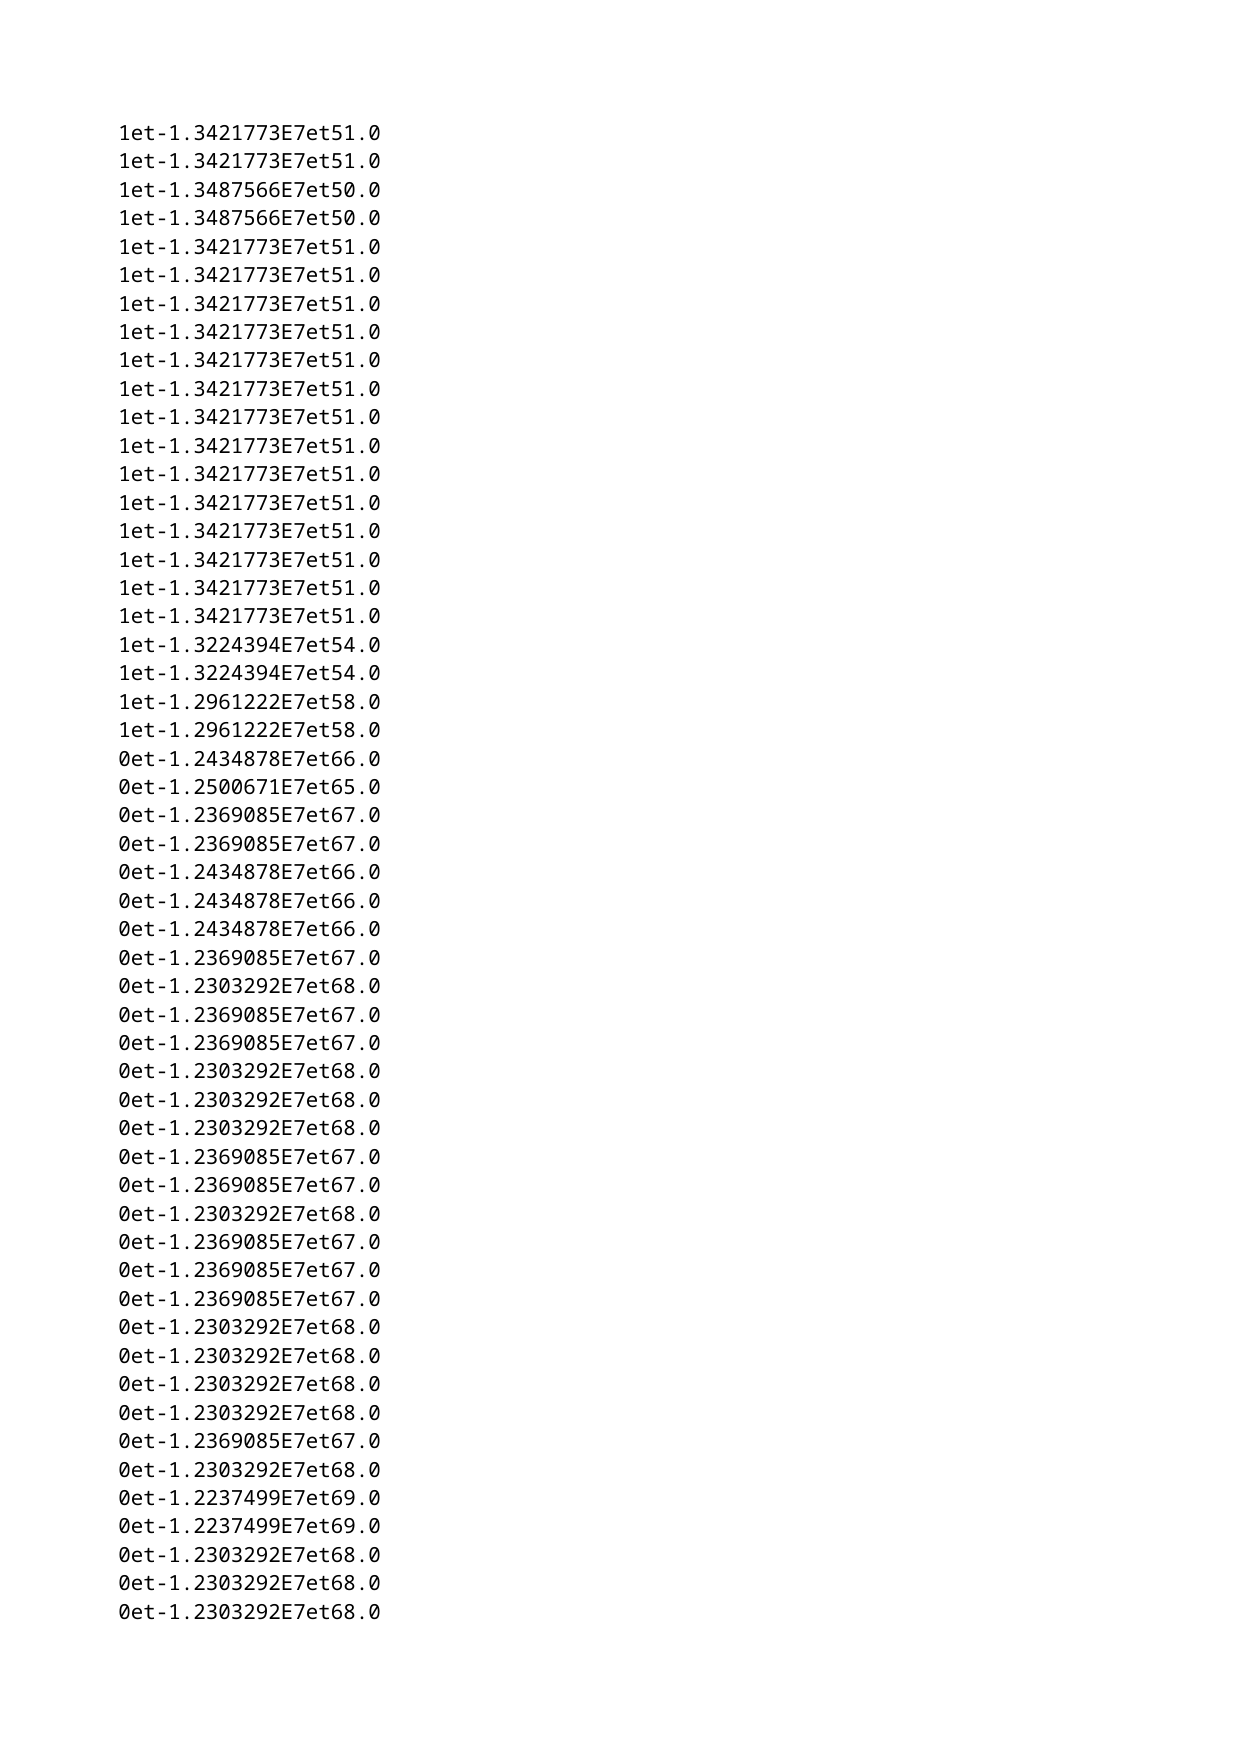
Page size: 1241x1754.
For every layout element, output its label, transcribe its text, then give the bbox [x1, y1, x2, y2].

text 0et-1.2237499E7et69.0 [118, 1512, 1122, 1540]
text 0et-1.2303292E7et68.0 [118, 1341, 1122, 1369]
text 1et-1.3421773E7et51.0 [118, 317, 1122, 346]
text 0et-1.2303292E7et68.0 [118, 1455, 1122, 1483]
text 1et-1.3421773E7et51.0 [118, 488, 1122, 516]
text 0et-1.2369085E7et67.0 [118, 1256, 1122, 1284]
text 1et-1.3421773E7et51.0 [118, 346, 1122, 374]
text 0et-1.2303292E7et68.0 [118, 1085, 1122, 1113]
text 0et-1.2303292E7et68.0 [118, 971, 1122, 1000]
text 1et-1.3224394E7et54.0 [118, 630, 1122, 658]
text 0et-1.2369085E7et67.0 [118, 943, 1122, 971]
text 0et-1.2369085E7et67.0 [118, 1170, 1122, 1199]
text 1et-1.3421773E7et51.0 [118, 573, 1122, 602]
text 0et-1.2303292E7et68.0 [118, 1113, 1122, 1142]
text 1et-1.3421773E7et51.0 [118, 516, 1122, 545]
text 1et-1.3421773E7et51.0 [118, 260, 1122, 289]
text 0et-1.2303292E7et68.0 [118, 1540, 1122, 1568]
text 0et-1.2369085E7et67.0 [118, 801, 1122, 829]
text 1et-1.3421773E7et51.0 [118, 459, 1122, 488]
text 1et-1.3421773E7et51.0 [118, 289, 1122, 317]
text 0et-1.2500671E7et65.0 [118, 772, 1122, 801]
text 0et-1.2303292E7et68.0 [118, 1568, 1122, 1597]
text 1et-1.3421773E7et51.0 [118, 402, 1122, 431]
text 0et-1.2369085E7et67.0 [118, 1028, 1122, 1057]
text 0et-1.2303292E7et68.0 [118, 1312, 1122, 1341]
text 1et-1.3224394E7et54.0 [118, 658, 1122, 687]
text 1et-1.3487566E7et50.0 [118, 175, 1122, 203]
text 1et-1.3421773E7et51.0 [118, 118, 1122, 147]
text 0et-1.2303292E7et68.0 [118, 1369, 1122, 1398]
text 0et-1.2369085E7et67.0 [118, 829, 1122, 857]
text 1et-1.2961222E7et58.0 [118, 715, 1122, 744]
text 1et-1.3421773E7et51.0 [118, 431, 1122, 459]
text 1et-1.3421773E7et51.0 [118, 147, 1122, 175]
text 0et-1.2369085E7et67.0 [118, 1142, 1122, 1170]
text 0et-1.2303292E7et68.0 [118, 1398, 1122, 1426]
text 0et-1.2434878E7et66.0 [118, 914, 1122, 943]
text 0et-1.2369085E7et67.0 [118, 1000, 1122, 1028]
text 0et-1.2237499E7et69.0 [118, 1483, 1122, 1512]
text 0et-1.2303292E7et68.0 [118, 1199, 1122, 1227]
text 0et-1.2434878E7et66.0 [118, 886, 1122, 914]
text 1et-1.3421773E7et51.0 [118, 602, 1122, 630]
text 1et-1.3487566E7et50.0 [118, 203, 1122, 232]
text 0et-1.2303292E7et68.0 [118, 1597, 1122, 1625]
text 0et-1.2369085E7et67.0 [118, 1227, 1122, 1256]
text 0et-1.2369085E7et67.0 [118, 1426, 1122, 1455]
text 1et-1.3421773E7et51.0 [118, 545, 1122, 573]
text 0et-1.2434878E7et66.0 [118, 744, 1122, 772]
text 0et-1.2303292E7et68.0 [118, 1057, 1122, 1085]
text 0et-1.2434878E7et66.0 [118, 857, 1122, 886]
text 0et-1.2369085E7et67.0 [118, 1284, 1122, 1312]
text 1et-1.3421773E7et51.0 [118, 232, 1122, 260]
text 1et-1.3421773E7et51.0 [118, 374, 1122, 402]
text 1et-1.2961222E7et58.0 [118, 687, 1122, 715]
